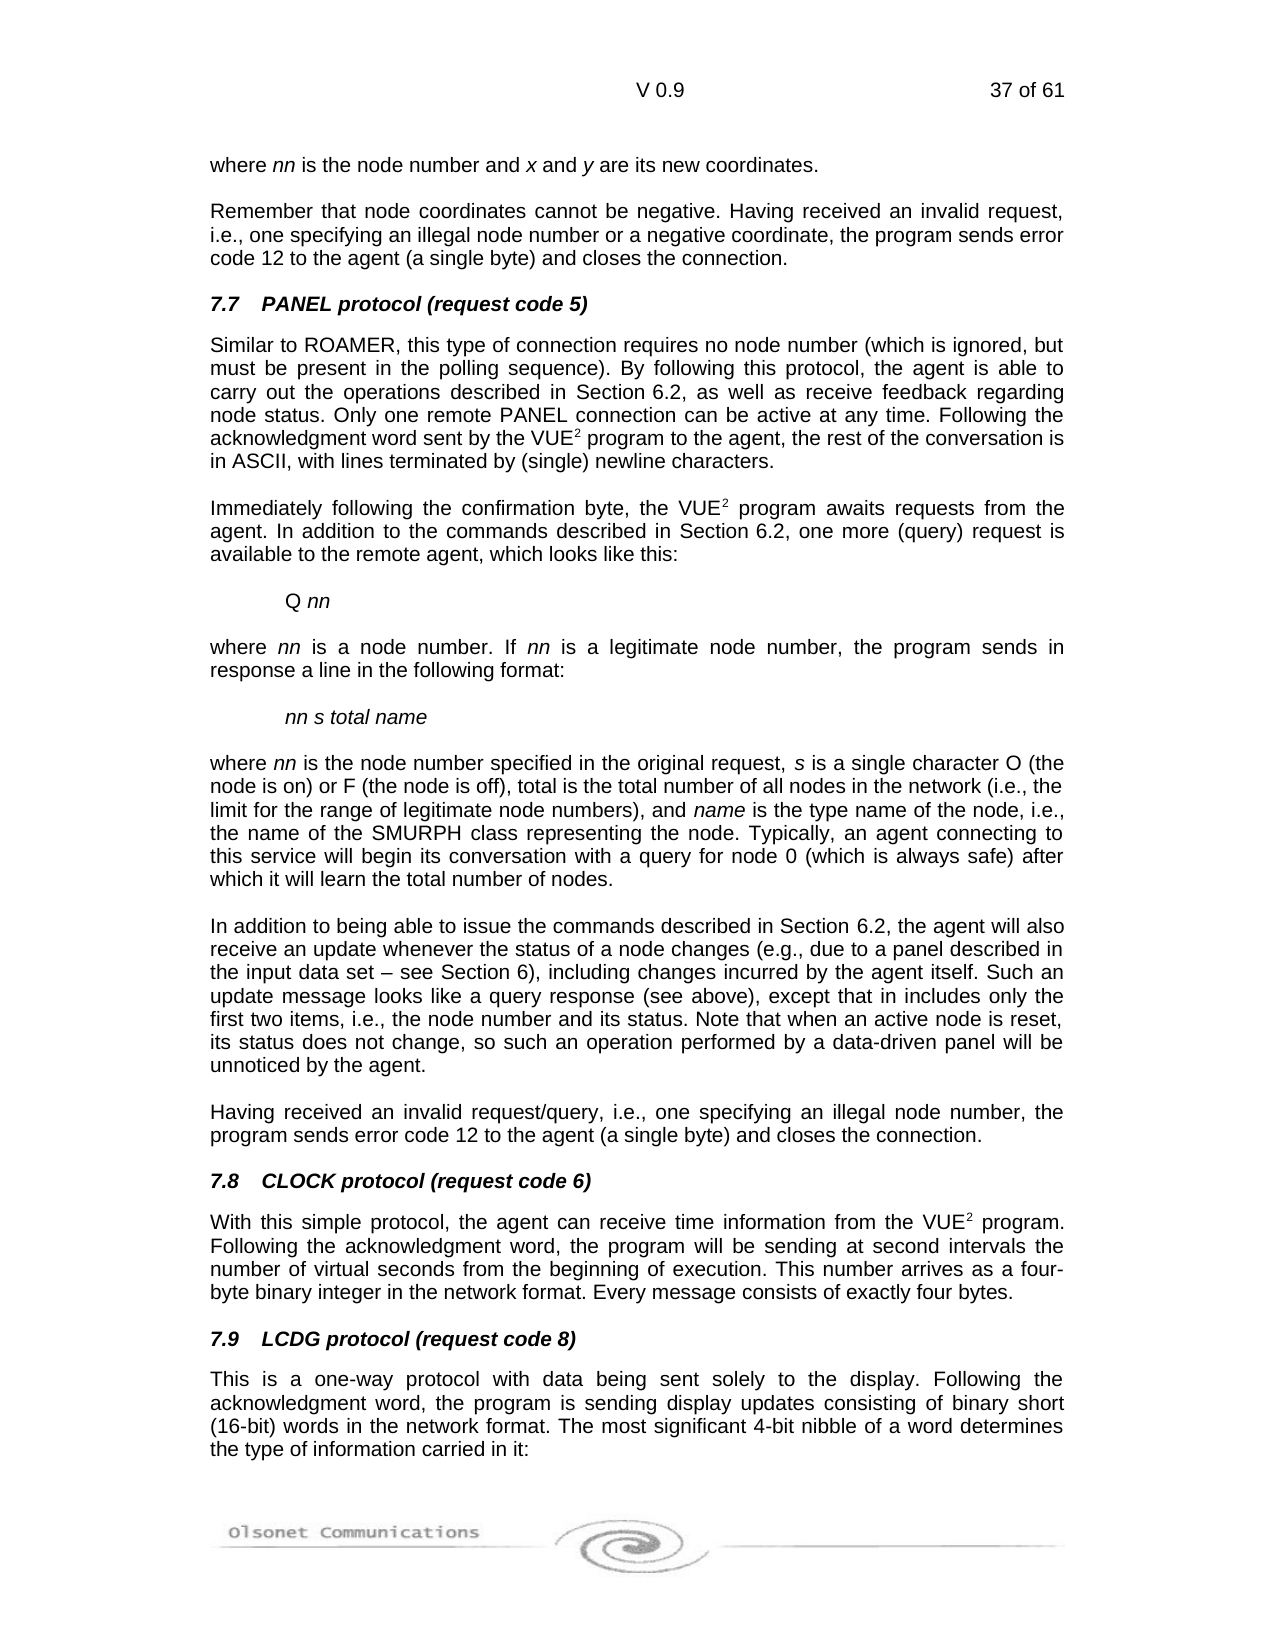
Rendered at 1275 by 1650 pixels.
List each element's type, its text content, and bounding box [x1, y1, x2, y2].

text Immediately following the confirmation byte, the VUE2 program awaits requests from the agent. In addition to the commands described in Section 6.2, one more (query) request is available to the remote agent, which looks like this: [210, 496, 1065, 566]
text where nn is the node number specified in the original request, s is a single character O (the node is on) or F (the node is off), total is the total number of all nodes in the network (i.e., the limit for the range of legitimate node numbers), and name is the type name of the node, i.e., the name of the SMURPH class representing the node. Typically, an agent connecting to this service will begin its conversation with a query for node 0 (which is always safe) after which it will learn the total number of nodes. [210, 752, 1065, 891]
text nn s total name [210, 705, 1065, 729]
text Having received an invalid request/query, i.e., one specifying an illegal node number, the program sends error code 12 to the agent (a single byte) and closes the connection. [210, 1100, 1065, 1147]
text In addition to being able to issue the commands described in Section 6.2, the agent will also receive an update whenever the status of a node changes (e.g., due to a panel described in the input data set – see Section 6), including changes incurred by the agent itself. Such an update message looks like a query response (see above), except that in includes only the first two items, i.e., the node number and its status. Note that when an active node is reset, its status does not change, so such an operation performed by a data-driven panel will be unnoticed by the agent. [210, 914, 1065, 1077]
picture [210, 1504, 1065, 1596]
text Similar to ROAMER, this type of connection requires no node number (which is ignored, but must be present in the polling sequence). By following this protocol, the agent is able to carry out the operations described in Section 6.2, as well as receive feedback regarding node status. Only one remote PANEL connection can be active at any time. Following the acknowledgment word sent by the VUE2 program to the agent, the rest of the conversation is in ASCII, with lines terminated by (single) newline characters. [210, 334, 1065, 473]
text where nn is the node number and x and y are its new coordinates. [210, 153, 1065, 177]
subtitle LCDG protocol (request code 8) [210, 1327, 1065, 1350]
text where nn is a node number. If nn is a legitimate node number, the program sends in response a line in the following format: [210, 636, 1065, 682]
subtitle CLOCK protocol (request code 6) [210, 1170, 1065, 1193]
text Q nn [210, 589, 1065, 612]
text With this simple protocol, the agent can receive time information from the VUE2 program. Following the acknowledgment word, the program will be sending at second intervals the number of virtual seconds from the beginning of execution. This number arrives as a four-byte binary integer in the network format. Every message consists of exactly four bytes. [210, 1211, 1065, 1304]
text Remember that node coordinates cannot be negative. Having received an invalid request, i.e., one specifying an illegal node number or a negative coordinate, the program sends error code 12 to the agent (a single byte) and closes the connection. [210, 200, 1065, 269]
subtitle PANEL protocol (request code 5) [210, 293, 1065, 316]
text This is a one-way protocol with data being sent solely to the display. Following the acknowledgment word, the program is sending display updates consisting of binary short (16-bit) words in the network format. The most significant 4-bit nibble of a word determines the type of information carried in it: [210, 1368, 1065, 1461]
